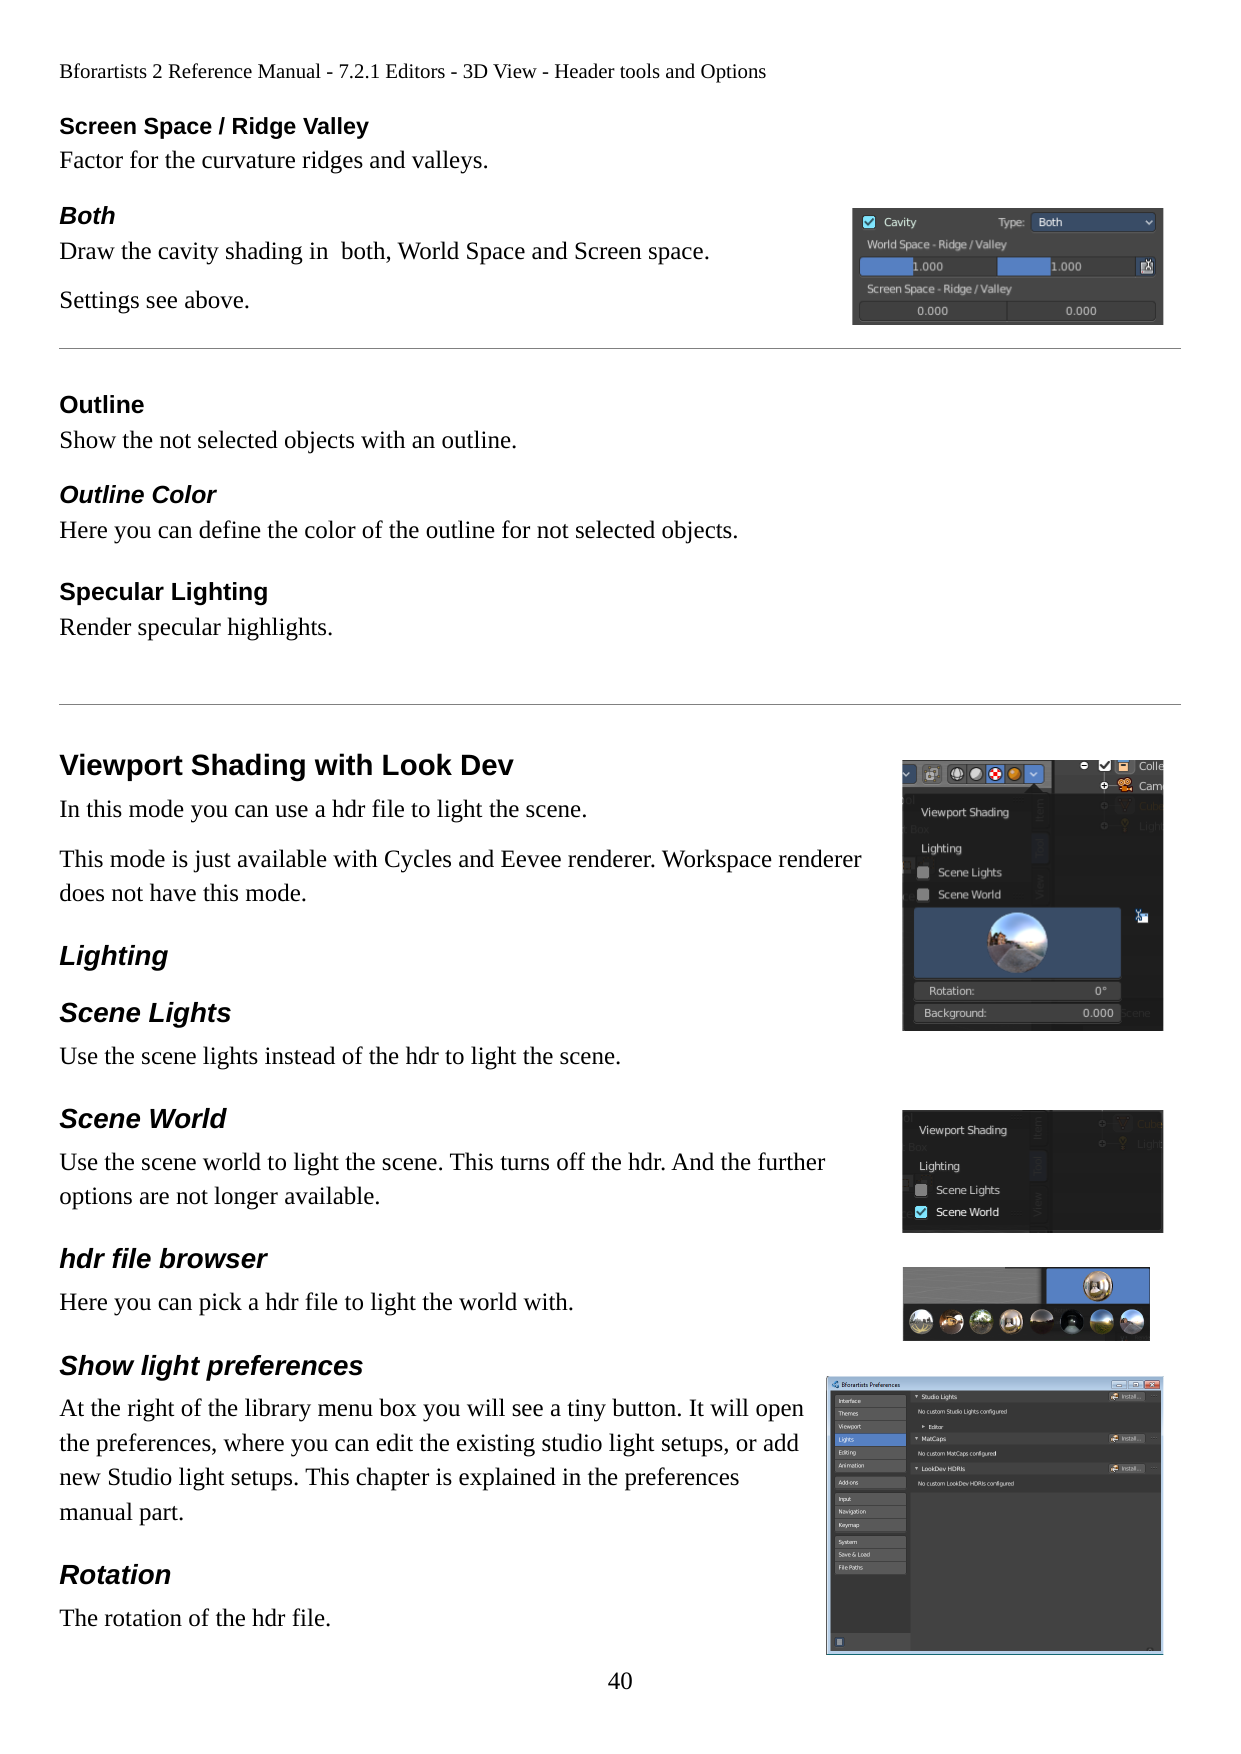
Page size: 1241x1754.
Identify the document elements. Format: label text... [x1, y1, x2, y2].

text Draw the cavity shading in both, World Space and Screen space. [59, 236, 852, 264]
text Factor for the curvature ridges and valleys. [59, 146, 1181, 174]
subtitle Scene World [59, 1102, 1181, 1134]
subtitle Scene Lights [59, 997, 902, 1028]
picture [852, 208, 1164, 325]
subtitle [1164, 1558, 1181, 1590]
picture [902, 1267, 1150, 1341]
subtitle [1164, 997, 1181, 1028]
subtitle Show light preferences [59, 1349, 1181, 1381]
text The rotation of the hdr file. [59, 1603, 826, 1631]
subtitle Lighting [59, 940, 902, 972]
text Show the not selected objects with an outline. [59, 425, 1181, 454]
subtitle Specular Lighting [59, 577, 1181, 606]
text Settings see above. [59, 285, 852, 313]
subtitle hdr file browser [59, 1243, 1181, 1275]
subtitle Outline Color [59, 481, 1181, 509]
subtitle Outline [59, 391, 1181, 419]
picture [902, 760, 1164, 1031]
picture [902, 1110, 1164, 1233]
subtitle [1164, 940, 1181, 972]
picture [826, 1376, 1164, 1655]
text Render specular highlights. [59, 612, 1181, 641]
text In this mode you can use a hdr file to light the scene. [59, 794, 902, 823]
text Use the scene lights instead of the hdr to light the scene. [59, 1041, 1181, 1070]
text Use the scene world to light the scene. This turns off the hdr. And the further options are not longer available. [59, 1147, 902, 1210]
text This mode is just available with Cycles and Eevee renderer. Workspace renderer does not have this mode. [59, 844, 902, 907]
subtitle Screen Space / Ridge Valley [59, 113, 1181, 139]
subtitle Rotation [59, 1558, 826, 1590]
text Here you can pick a hdr file to light the world with. [59, 1287, 902, 1316]
subtitle Both [59, 201, 1181, 229]
text At the right of the library menu box you will see a tiny button. It will open the preferences, where you can edit the existing studio light setups, or add new Studio light setups. This chapter is explained in the preferences manual part. [59, 1393, 826, 1525]
text [1164, 285, 1181, 313]
text Here you can define the color of the outline for not selected objects. [59, 515, 1181, 544]
subtitle Viewport Shading with Look Dev [59, 748, 1181, 782]
